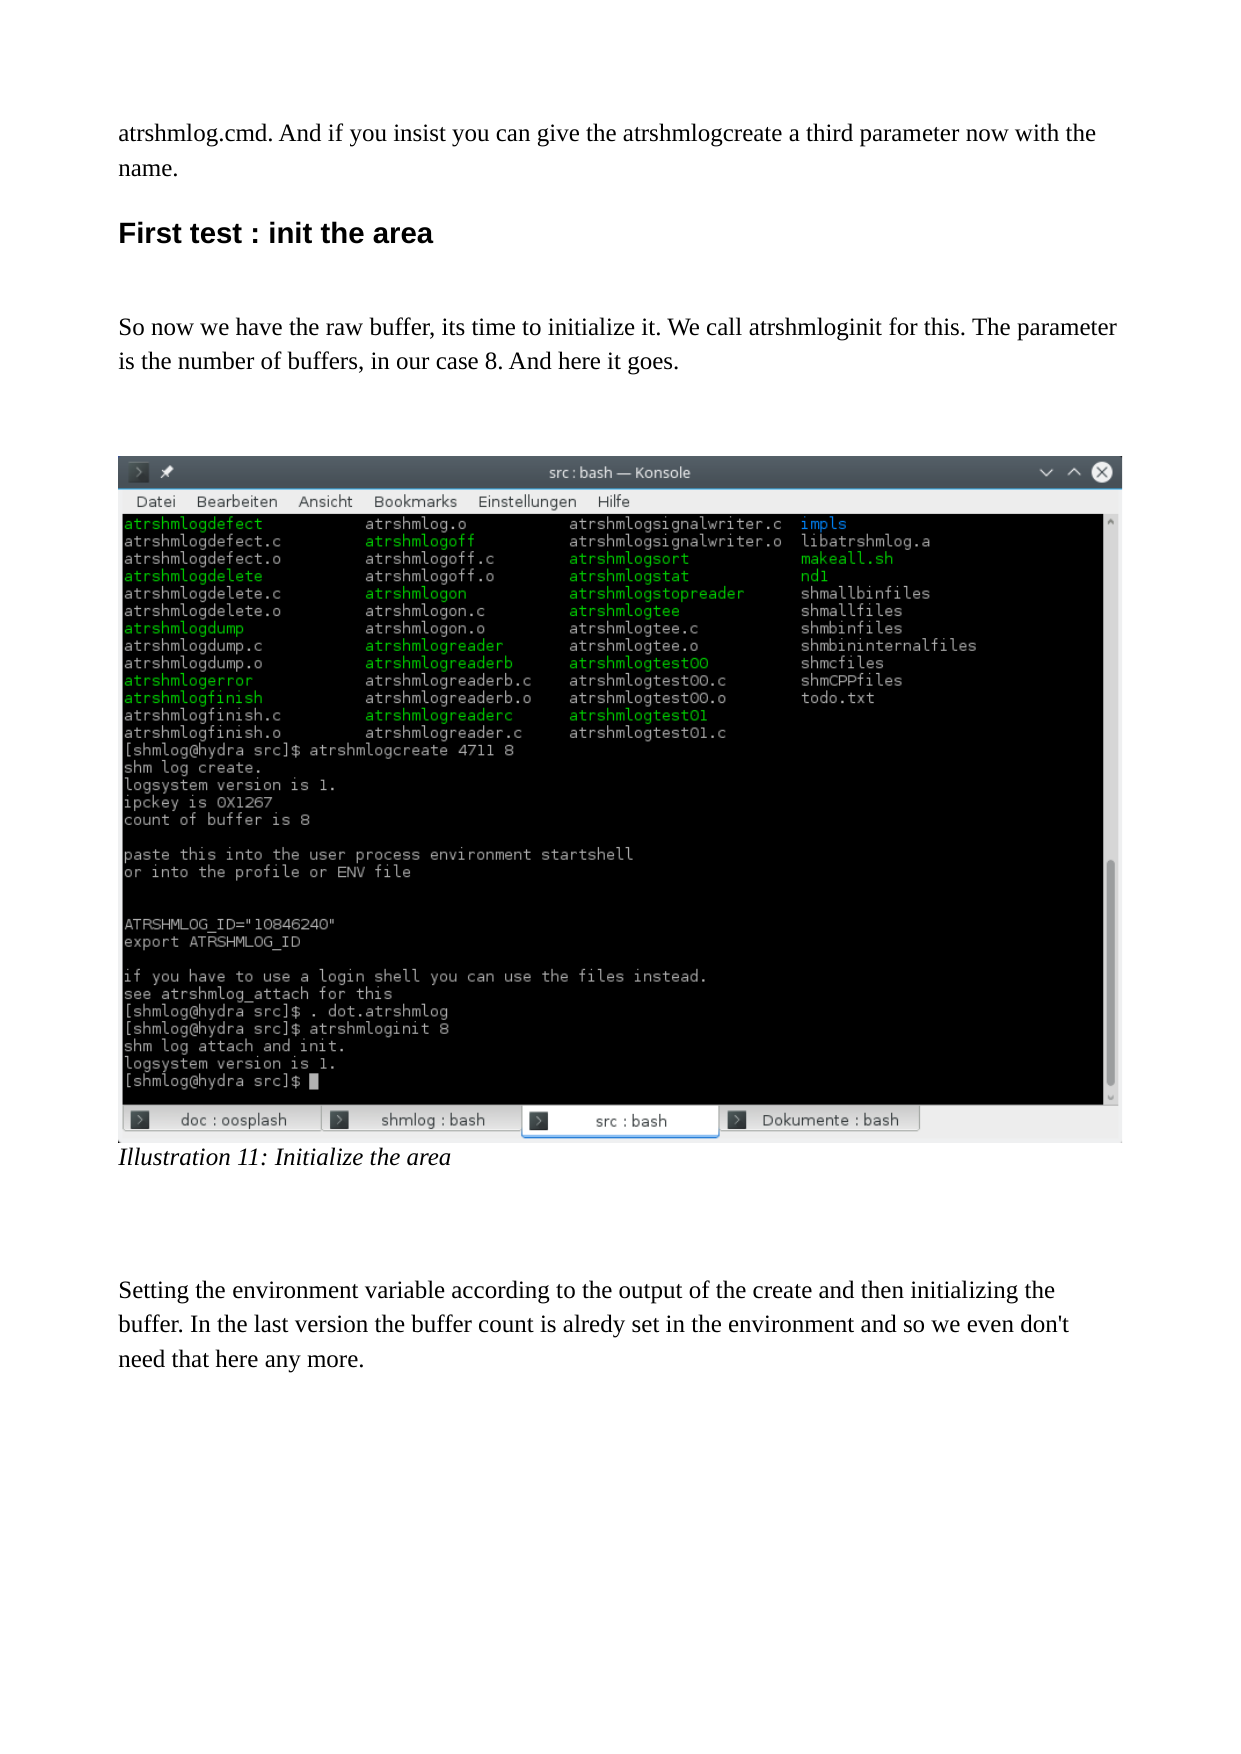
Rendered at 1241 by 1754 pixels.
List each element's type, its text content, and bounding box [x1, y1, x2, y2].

text So now we have the raw buffer, its time to initialize it. We call atrshmloginit for this. The parameter is the number of buffers, in our case 8. And here it goes. [118, 312, 1122, 375]
text atrshmlog.cmd. And if you insist you can give the atrshmlogcreate a third parameter now with the name. [118, 118, 1122, 181]
text Illustration 11: Initialize the area [118, 1143, 1122, 1171]
picture [118, 456, 1123, 1143]
text Setting the environment variable according to the output of the create and then initializing the buffer. In the last version the buffer count is alredy set in the environment and so we even don't need that here any more. [118, 1275, 1122, 1372]
subtitle First test : init the area [118, 216, 1122, 250]
